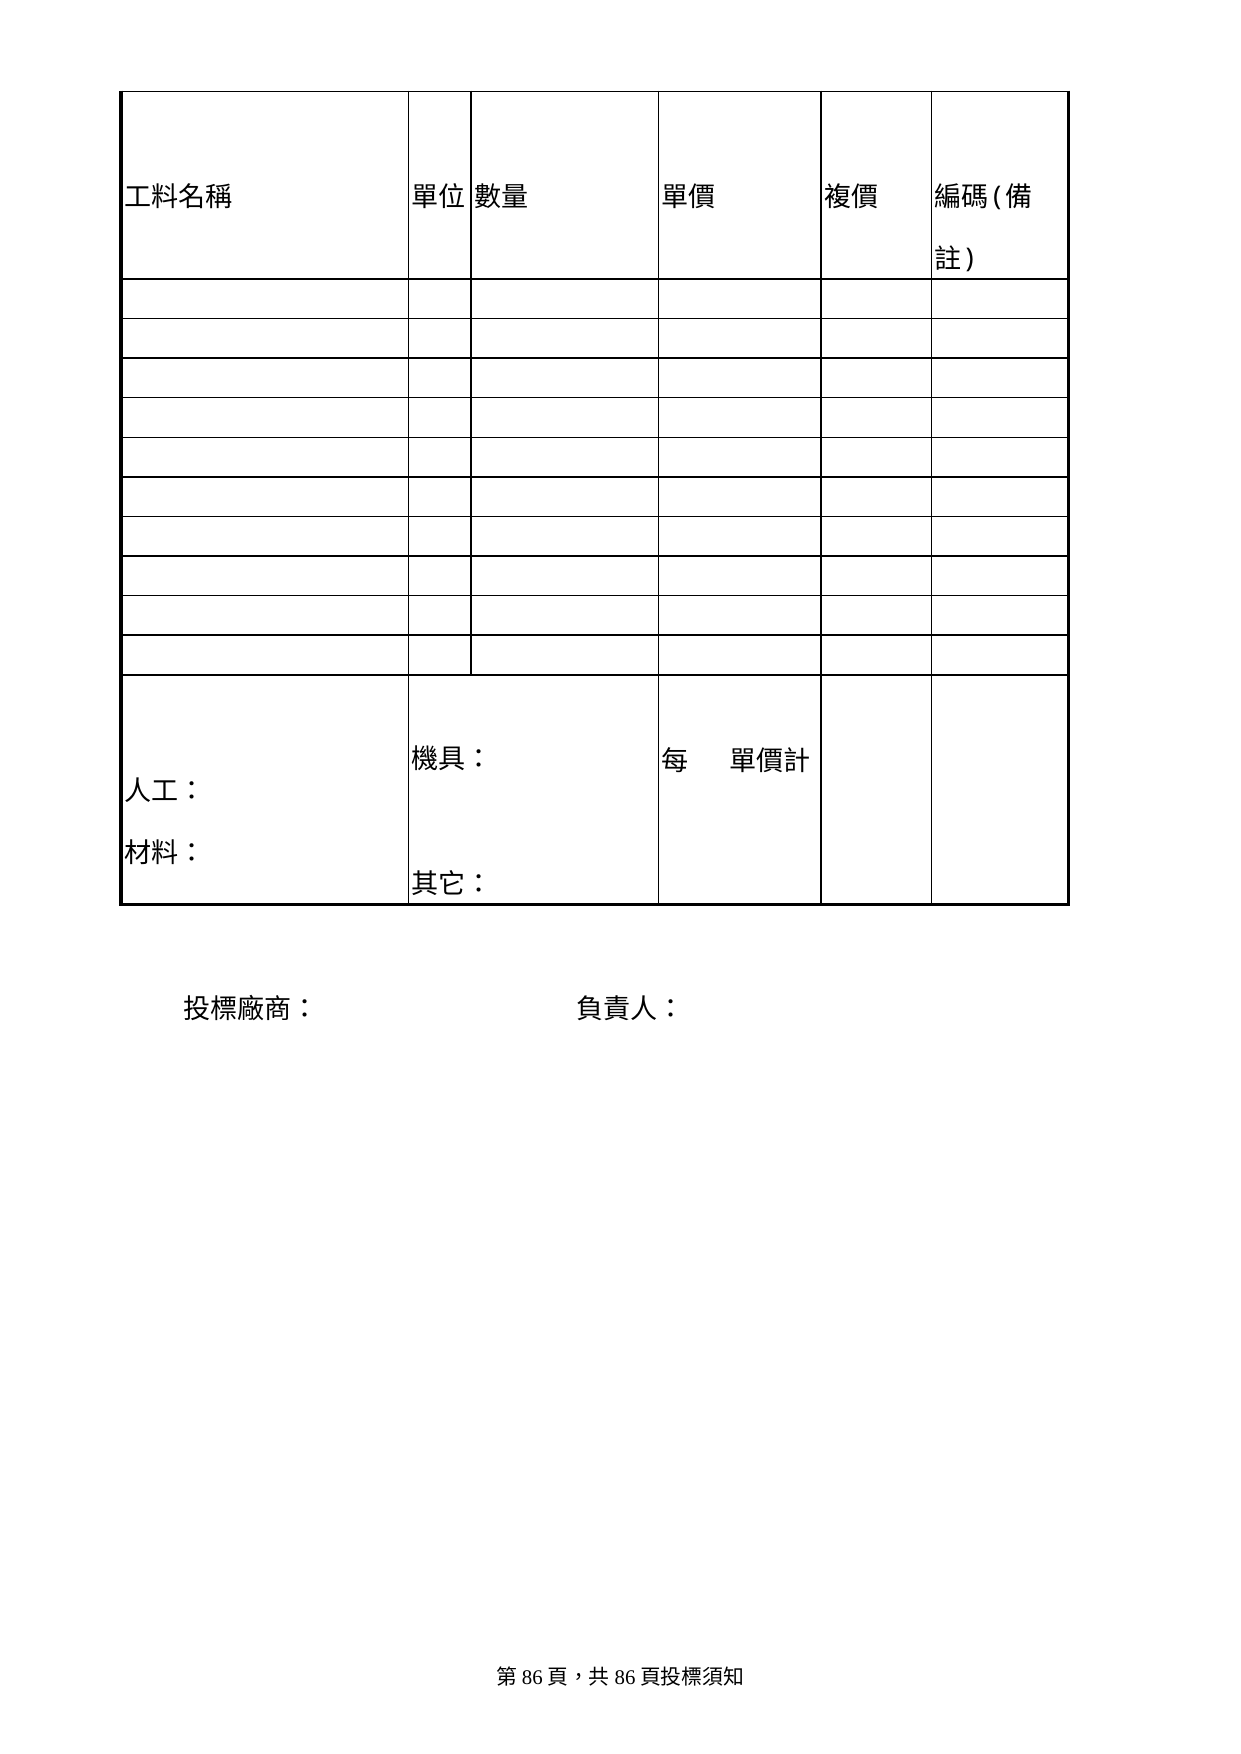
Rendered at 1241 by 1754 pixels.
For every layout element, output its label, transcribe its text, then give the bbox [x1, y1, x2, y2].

table_cell [932, 676, 1067, 903]
table_cell 工料名稱 [123, 92, 408, 278]
table_cell [932, 478, 1067, 516]
table_cell [409, 596, 470, 634]
table_cell [932, 280, 1067, 318]
table_cell [659, 517, 820, 555]
table_cell [932, 636, 1067, 674]
table_cell [59, 397, 119, 436]
table_cell [123, 359, 408, 397]
table_cell [472, 517, 658, 555]
table_cell 單位 [409, 92, 470, 278]
table_cell [659, 319, 820, 357]
table_cell [822, 676, 931, 903]
table_cell [932, 596, 1067, 634]
table_cell [659, 280, 820, 318]
table_cell [472, 359, 658, 397]
table_cell 編碼(備註) [932, 92, 1067, 278]
table_cell [409, 478, 470, 516]
table_cell [59, 555, 119, 595]
table_cell [659, 557, 820, 595]
table_cell [123, 280, 408, 318]
table_cell [59, 357, 119, 397]
table_cell [123, 596, 408, 634]
table_cell [409, 319, 470, 357]
table_cell [59, 278, 119, 318]
table_cell 人工： 材料： [123, 676, 408, 903]
table_cell [409, 280, 470, 318]
table_cell [59, 516, 119, 555]
table_cell [472, 398, 658, 436]
table_cell [123, 398, 408, 436]
table_cell [822, 438, 931, 476]
table_cell [822, 359, 931, 397]
table_cell [409, 398, 470, 436]
table_cell [822, 557, 931, 595]
table_cell [123, 557, 408, 595]
table_cell [932, 557, 1067, 595]
table_cell [822, 636, 931, 674]
table_cell [659, 438, 820, 476]
table_cell 數量 [472, 92, 658, 278]
table_cell 機具： 其它： [409, 676, 658, 903]
table_cell [932, 398, 1067, 436]
table_cell [472, 636, 658, 674]
table_cell [409, 517, 470, 555]
table_cell [932, 517, 1067, 555]
table_cell [123, 478, 408, 516]
table_cell [472, 319, 658, 357]
table_cell [409, 636, 470, 674]
table_cell [59, 436, 119, 476]
table_cell [472, 557, 658, 595]
table_cell [659, 359, 820, 397]
table_cell [822, 280, 931, 318]
table_cell [59, 91, 119, 278]
table_cell 複價 [822, 92, 931, 278]
table_cell [59, 674, 119, 903]
table_cell [822, 398, 931, 436]
table_cell [59, 476, 119, 516]
table_cell [409, 438, 470, 476]
table_cell [123, 636, 408, 674]
table_cell [409, 359, 470, 397]
table_cell [123, 319, 408, 357]
table_cell [822, 478, 931, 516]
table_cell [932, 359, 1067, 397]
table_cell [472, 596, 658, 634]
table_cell [59, 634, 119, 674]
table_cell [822, 517, 931, 555]
table_cell [59, 595, 119, 634]
table_cell 每 單價計 [659, 676, 820, 903]
table_cell [472, 438, 658, 476]
table_cell 單價 [659, 92, 820, 278]
table_cell [659, 596, 820, 634]
table_cell [659, 636, 820, 674]
table_cell [123, 438, 408, 476]
text 投標廠商： 負責人： [118, 966, 1122, 1028]
table_cell [932, 319, 1067, 357]
table_cell [472, 280, 658, 318]
table_cell [659, 478, 820, 516]
table_cell [472, 478, 658, 516]
table_cell [123, 517, 408, 555]
table_cell [822, 319, 931, 357]
table_cell [59, 318, 119, 357]
table_cell [409, 557, 470, 595]
table_cell [932, 438, 1067, 476]
table_cell [822, 596, 931, 634]
table_cell [659, 398, 820, 436]
